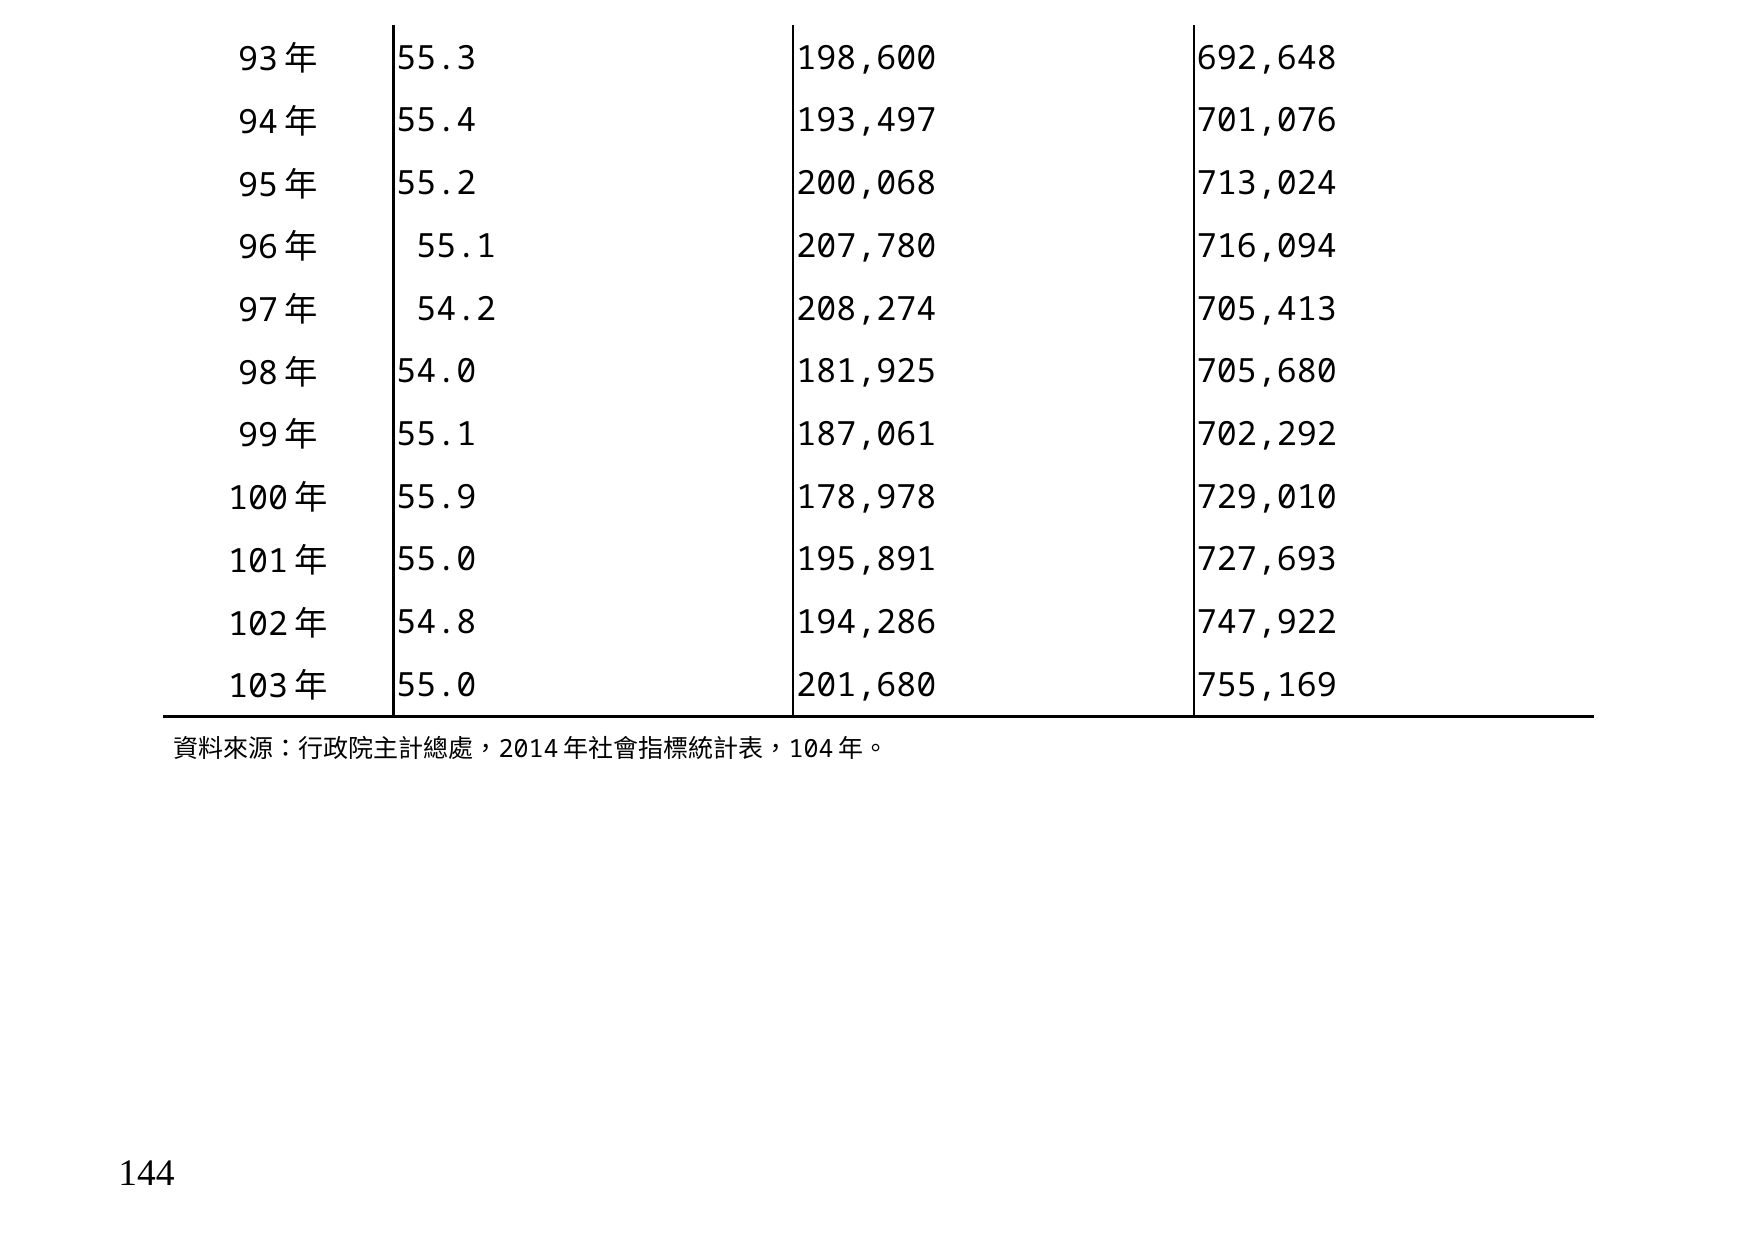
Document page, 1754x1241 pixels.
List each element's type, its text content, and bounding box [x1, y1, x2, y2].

table_cell 729,010 [1195, 464, 1594, 526]
table_cell 55.1 [395, 401, 792, 464]
table_cell 93年 [163, 25, 392, 87]
table_cell 201,680 [794, 652, 1193, 714]
table_cell 208,274 [794, 276, 1193, 338]
table_cell 55.0 [395, 652, 792, 714]
table_cell 98年 [163, 338, 392, 401]
table_cell 102年 [163, 589, 392, 652]
table_cell 705,680 [1195, 338, 1594, 401]
table_cell 181,925 [794, 338, 1193, 401]
table_cell 200,068 [794, 150, 1193, 213]
table_cell 705,413 [1195, 276, 1594, 338]
table_cell 94年 [163, 88, 392, 150]
text 資料來源：行政院主計總處，2014年社會指標統計表，104年。 [158, 729, 1543, 765]
table_cell 55.2 [395, 150, 792, 213]
table_cell 97年 [163, 276, 392, 338]
table_cell 99年 [163, 401, 392, 464]
table_cell 716,094 [1195, 213, 1594, 276]
table_cell 755,169 [1195, 652, 1594, 714]
table_cell 96年 [163, 213, 392, 276]
table_cell 207,780 [794, 213, 1193, 276]
table_cell 198,600 [794, 25, 1193, 87]
table_cell 54.2 [395, 276, 792, 338]
table_cell 55.4 [395, 88, 792, 150]
table_cell 55.0 [395, 526, 792, 589]
table_cell 747,922 [1195, 589, 1594, 652]
table_cell 692,648 [1195, 25, 1594, 87]
table_cell 95年 [163, 150, 392, 213]
table_cell 194,286 [794, 589, 1193, 652]
table_cell 101年 [163, 526, 392, 589]
table_cell 178,978 [794, 464, 1193, 526]
table_cell 727,693 [1195, 526, 1594, 589]
table_cell 187,061 [794, 401, 1193, 464]
table_cell 195,891 [794, 526, 1193, 589]
table_cell 713,024 [1195, 150, 1594, 213]
table_cell 701,076 [1195, 88, 1594, 150]
table_cell 54.0 [395, 338, 792, 401]
table_cell 55.9 [395, 464, 792, 526]
table_cell 103年 [163, 652, 392, 714]
table_cell 100年 [163, 464, 392, 526]
table_cell 193,497 [794, 88, 1193, 150]
table_cell 54.8 [395, 589, 792, 652]
table_cell 55.3 [395, 25, 792, 87]
table_cell 55.1 [395, 213, 792, 276]
table_cell 702,292 [1195, 401, 1594, 464]
